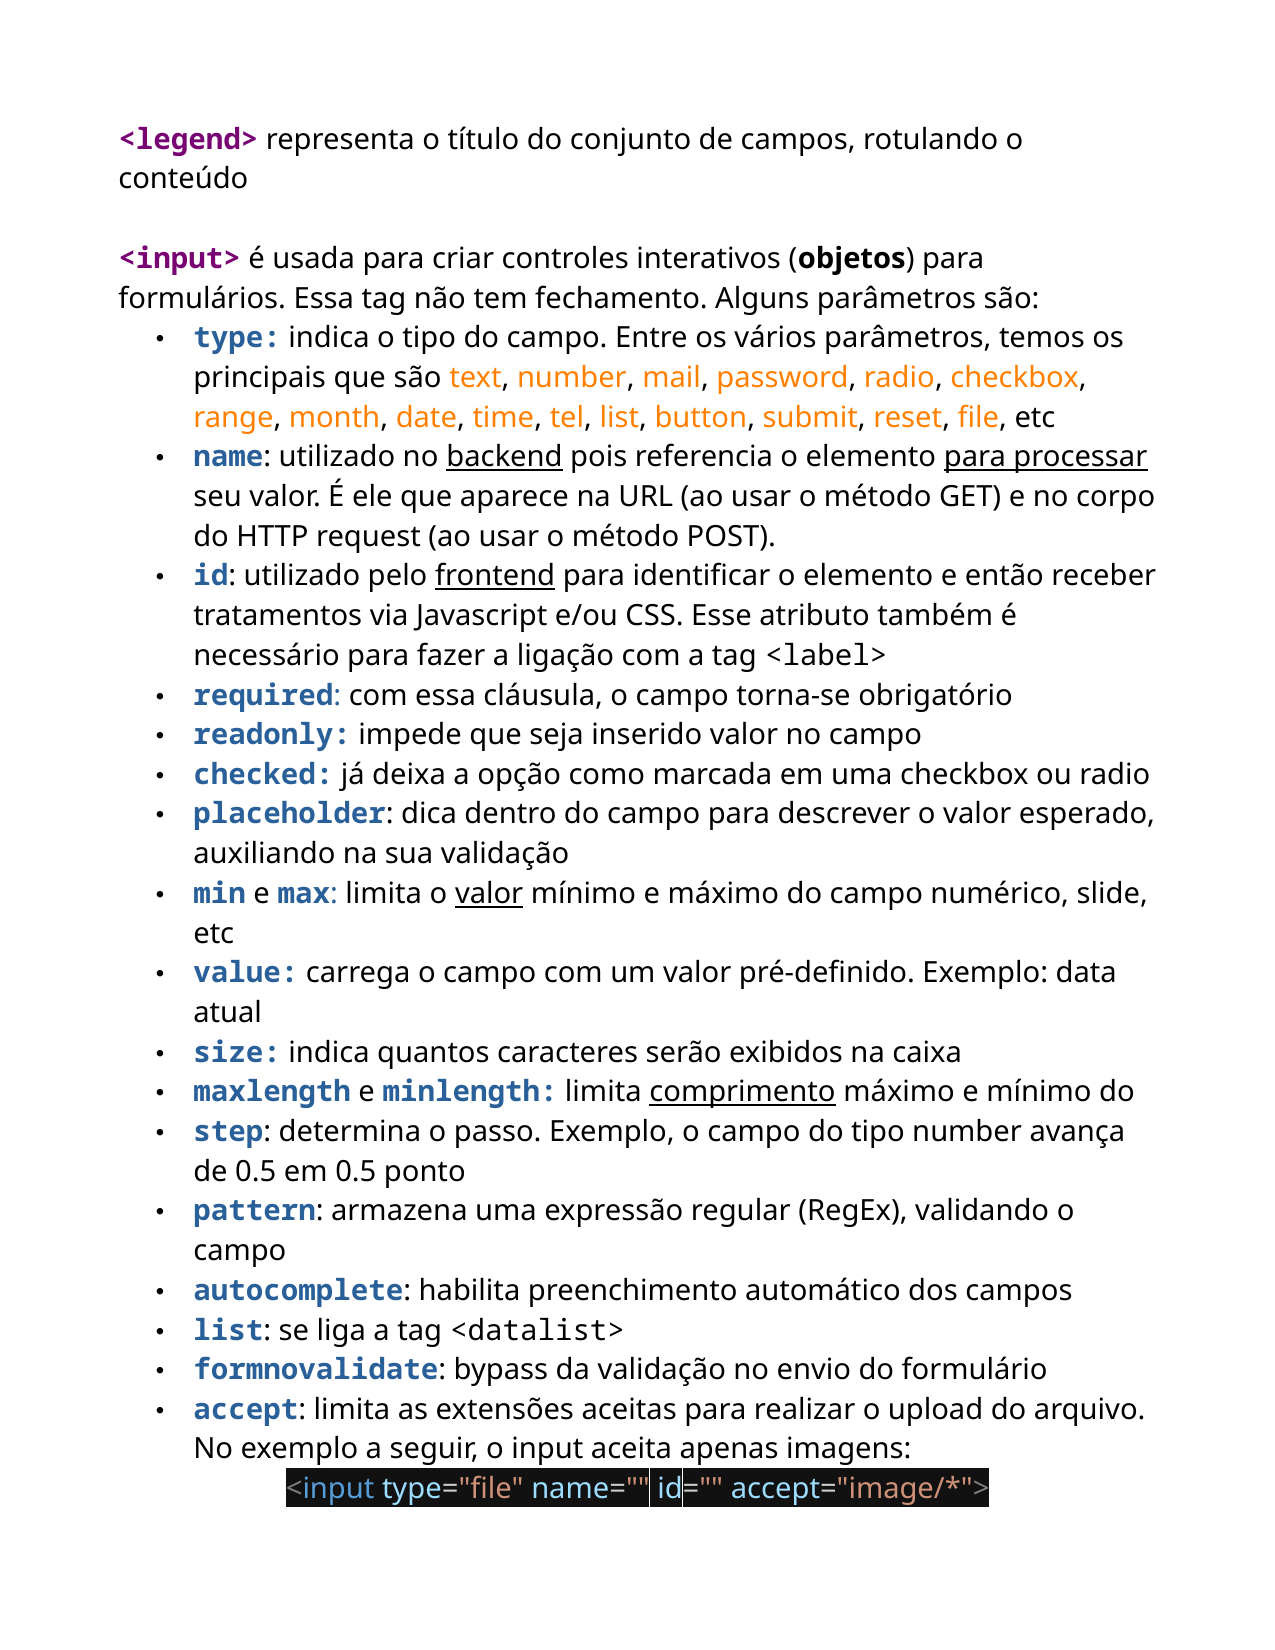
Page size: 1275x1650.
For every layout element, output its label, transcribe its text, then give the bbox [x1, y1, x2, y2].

list accept: limita as extensões aceitas para realizar o upload do arquivo. No exemplo a seguir, o input aceita apenas imagens: [156, 1388, 1157, 1467]
list size: indica quantos caracteres serão exibidos na caixa [156, 1031, 1157, 1071]
list list: se liga a tag <datalist> [156, 1309, 1157, 1348]
list formnovalidate: bypass da validação no envio do formulário [156, 1348, 1157, 1388]
list step: determina o passo. Exemplo, o campo do tipo number avança de 0.5 em 0.5 ponto [156, 1110, 1157, 1190]
list type: indica o tipo do campo. Entre os vários parâmetros, temos os principais que são text, number, mail, password, radio, checkbox, range, month, date, time, tel, list, button, submit, reset, file, etc [156, 317, 1157, 436]
list value: carrega o campo com um valor pré-definido. Exemplo: data atual [156, 952, 1157, 1031]
list placeholder: dica dentro do campo para descrever o valor esperado, auxiliando na sua validação [156, 793, 1157, 872]
list checked: já deixa a opção como marcada em uma checkbox ou radio [156, 753, 1157, 793]
list autocomplete: habilita preenchimento automático dos campos [156, 1269, 1157, 1309]
text <input type="file" name="" id="" accept="image/*"> [118, 1467, 1157, 1507]
list required: com essa cláusula, o campo torna-se obrigatório [156, 674, 1157, 713]
text <legend> representa o título do conjunto de campos, rotulando o conteúdo <input> é usada para criar controles interativos (objetos) para formulários. Essa tag não tem fechamento. Alguns parâmetros são: [118, 118, 1157, 317]
list readonly: impede que seja inserido valor no campo [156, 713, 1157, 753]
list id: utilizado pelo frontend para identificar o elemento e então receber tratamentos via Javascript e/ou CSS. Esse atributo também é necessário para fazer a ligação com a tag <label> [156, 555, 1157, 674]
list pattern: armazena uma expressão regular (RegEx), validando o campo [156, 1190, 1157, 1269]
list maxlength e minlength: limita comprimento máximo e mínimo do [156, 1071, 1157, 1110]
list min e max: limita o valor mínimo e máximo do campo numérico, slide, etc [156, 872, 1157, 952]
list name: utilizado no backend pois referencia o elemento para processar seu valor. É ele que aparece na URL (ao usar o método GET) e no corpo do HTTP request (ao usar o método POST). [156, 436, 1157, 555]
